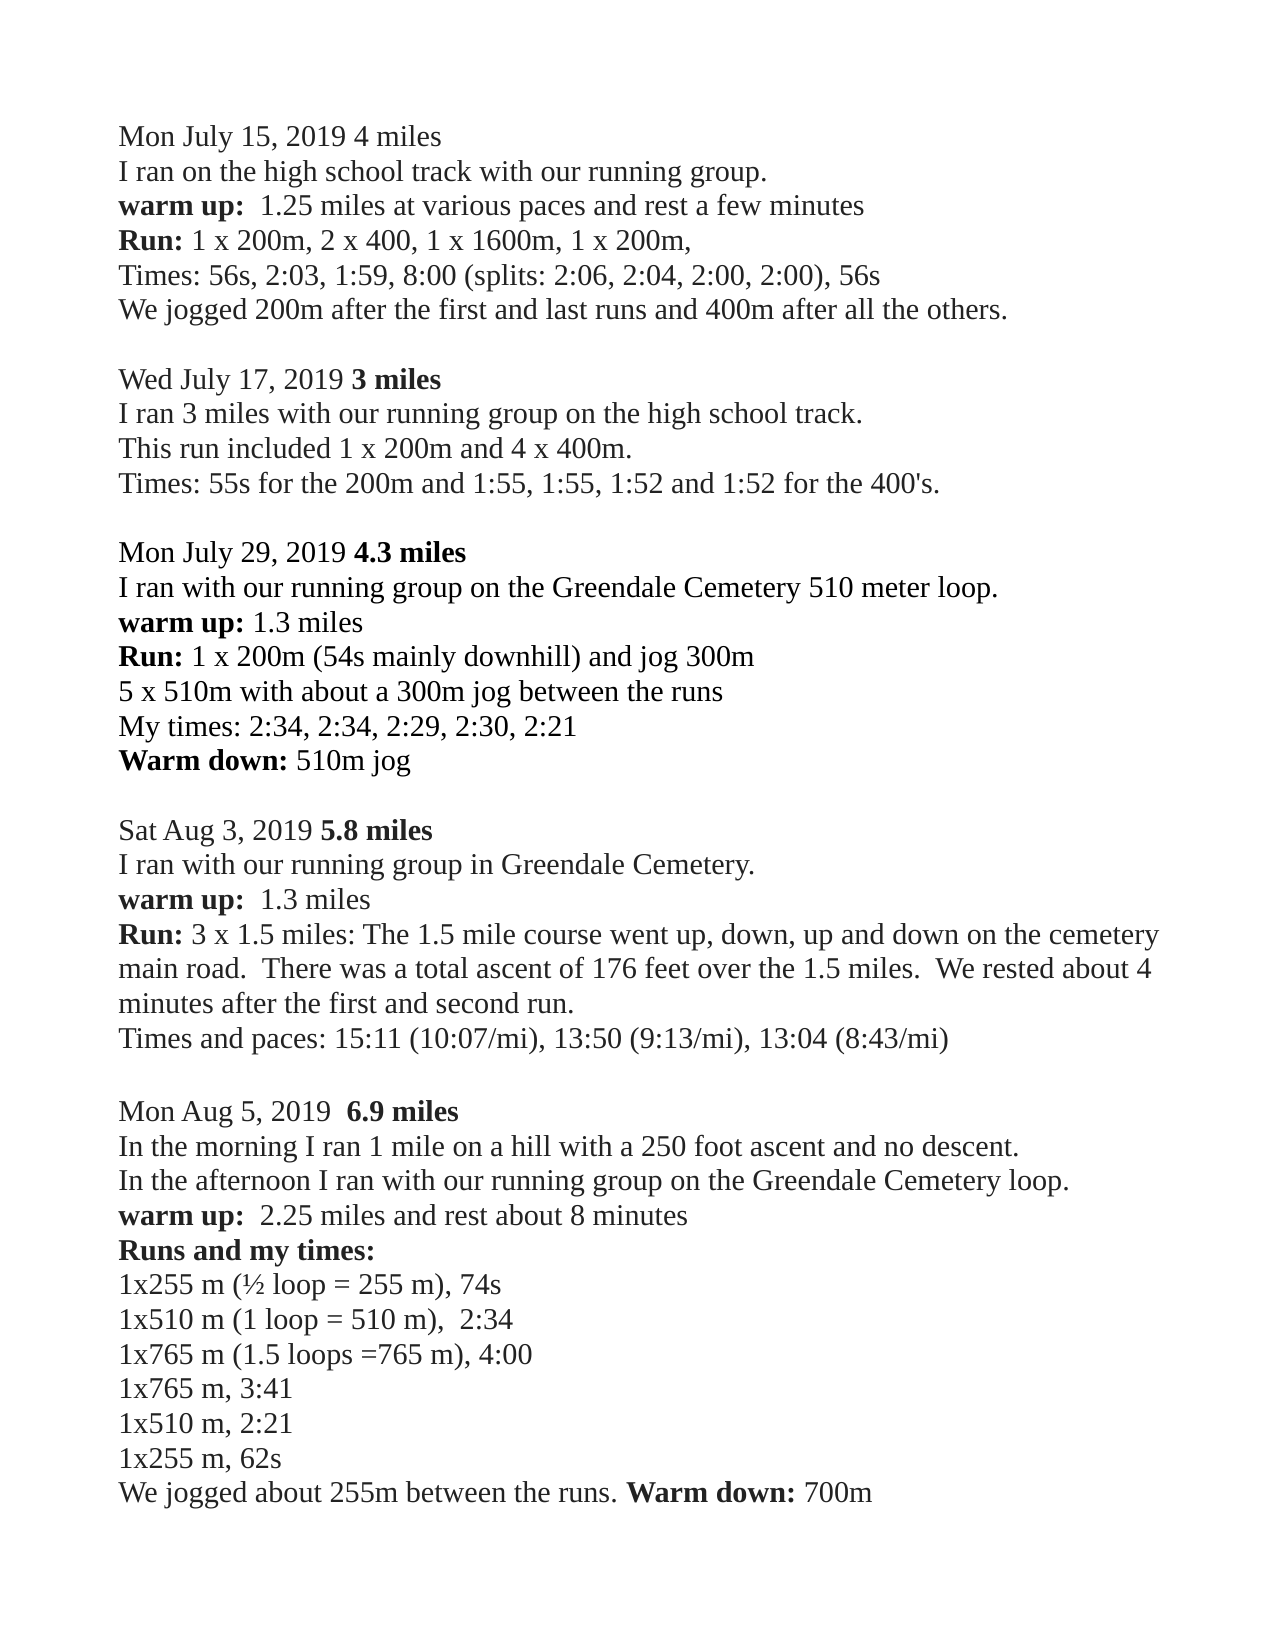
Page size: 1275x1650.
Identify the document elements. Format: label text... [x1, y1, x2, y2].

text Mon July 15, 2019 4 miles [118, 118, 1161, 153]
text In the afternoon I ran with our running group on the Greendale Cemetery loop. [118, 1162, 1161, 1197]
text Times: 55s for the 200m and 1:55, 1:55, 1:52 and 1:52 for the 400's. [118, 465, 1161, 500]
text We jogged 200m after the first and last runs and 400m after all the others. [118, 292, 1161, 326]
text In the morning I ran 1 mile on a hill with a 250 foot ascent and no descent. [118, 1128, 1161, 1162]
text 1x510 m (1 loop = 510 m), 2:34 [118, 1301, 1161, 1336]
text Mon July 29, 2019 4.3 miles [118, 534, 1157, 569]
text 5 x 510m with about a 300m jog between the runs [118, 673, 1157, 708]
text Run: 1 x 200m, 2 x 400, 1 x 1600m, 1 x 200m, [118, 222, 1161, 257]
text Sat Aug 3, 2019 5.8 miles [118, 812, 1157, 847]
text Runs and my times: [118, 1232, 1161, 1266]
text warm up: 1.3 miles [118, 881, 1161, 916]
text Run: 1 x 200m (54s mainly downhill) and jog 300m [118, 638, 1157, 673]
text This run included 1 x 200m and 4 x 400m. [118, 430, 1161, 465]
text 1x765 m, 3:41 [118, 1371, 1161, 1405]
text 1x255 m, 62s [118, 1440, 1161, 1474]
text Warm down: 510m jog [118, 742, 1157, 777]
text I ran 3 miles with our running group on the high school track. [118, 396, 1161, 430]
text I ran on the high school track with our running group. [118, 153, 1161, 187]
text warm up: 1.3 miles [118, 604, 1157, 638]
text Wed July 17, 2019 3 miles [118, 361, 1161, 396]
text I ran with our running group on the Greendale Cemetery 510 meter loop. [118, 569, 1157, 604]
text I ran with our running group in Greendale Cemetery. [118, 847, 1161, 881]
text 1x765 m (1.5 loops =765 m), 4:00 [118, 1336, 1161, 1371]
text warm up: 1.25 miles at various paces and rest a few minutes [118, 187, 1161, 222]
text 1x510 m, 2:21 [118, 1405, 1161, 1440]
text Mon Aug 5, 2019 6.9 miles [118, 1093, 1161, 1128]
text Run: 3 x 1.5 miles: The 1.5 mile course went up, down, up and down on the cemetery main road. There was a total ascent of 176 feet over the 1.5 miles. We rested about 4 minutes after the first and second run. [118, 916, 1161, 1020]
text 1x255 m (½ loop = 255 m), 74s [118, 1266, 1161, 1301]
text Times and paces: 15:11 (10:07/mi), 13:50 (9:13/mi), 13:04 (8:43/mi) [118, 1020, 1161, 1055]
text My times: 2:34, 2:34, 2:29, 2:30, 2:21 [118, 708, 1157, 742]
text Times: 56s, 2:03, 1:59, 8:00 (splits: 2:06, 2:04, 2:00, 2:00), 56s [118, 257, 1161, 292]
text We jogged about 255m between the runs. Warm down: 700m [118, 1474, 1161, 1509]
text warm up: 2.25 miles and rest about 8 minutes [118, 1197, 1161, 1232]
